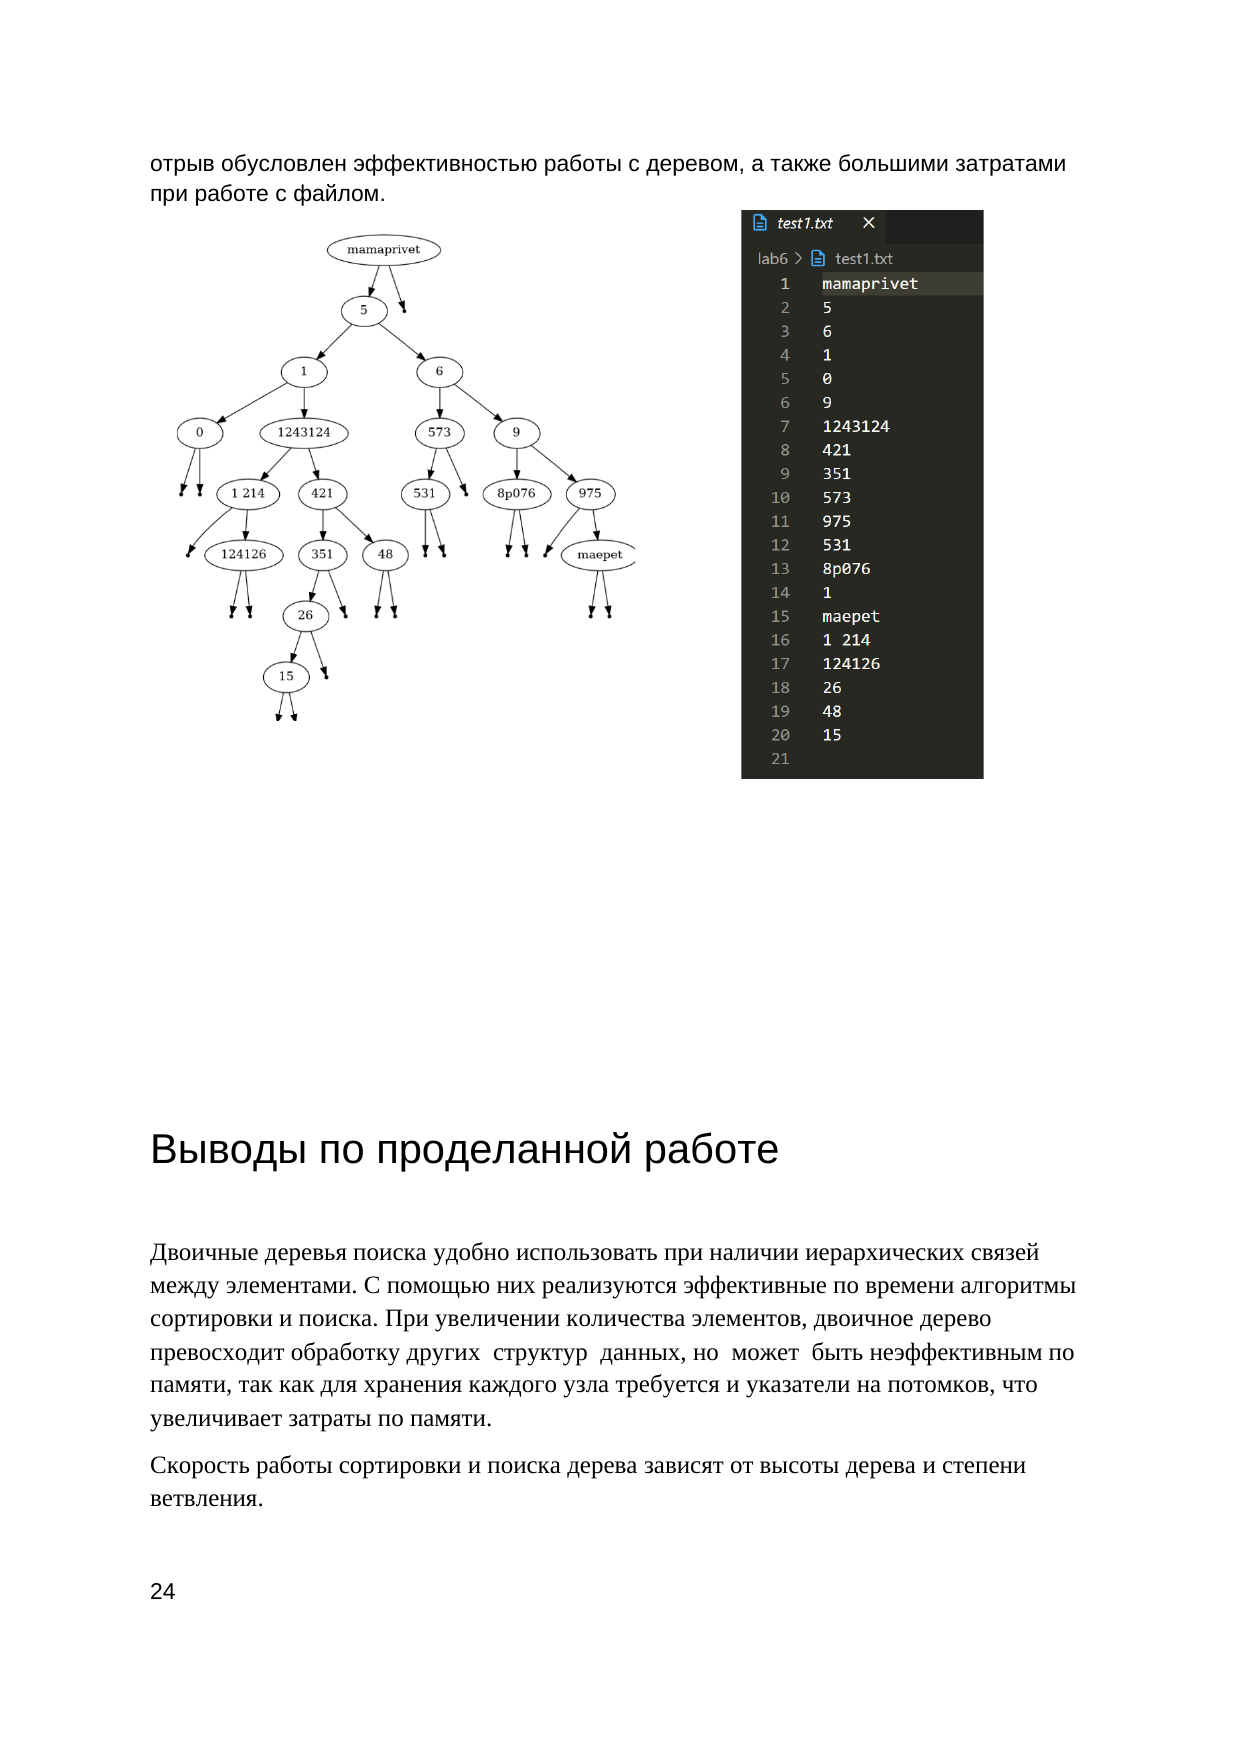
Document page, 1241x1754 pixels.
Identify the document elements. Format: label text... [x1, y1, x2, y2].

text Двоичные деревья поиска удобно использовать при наличии иерархических связей между элементами. С помощью них реализуются эффективные по времени алгоритмы сортировки и поиска. При увеличении количества элементов, двоичное дерево превосходит обработку других структур данных, но может быть неэффективным по памяти, так как для хранения каждого узла требуется и указатели на потомков, что увеличивает затраты по памяти. [150, 1237, 1090, 1431]
text Скорость работы сортировки и поиска дерева зависят от высоты дерева и степени ветвления. [150, 1450, 1090, 1512]
picture [176, 232, 636, 721]
text отрыв обусловлен эффективностью работы с деревом, а также большими затратами при работе с файлом. [150, 150, 1090, 207]
picture [741, 210, 984, 779]
subtitle Выводы по проделанной работе [150, 1124, 1090, 1172]
